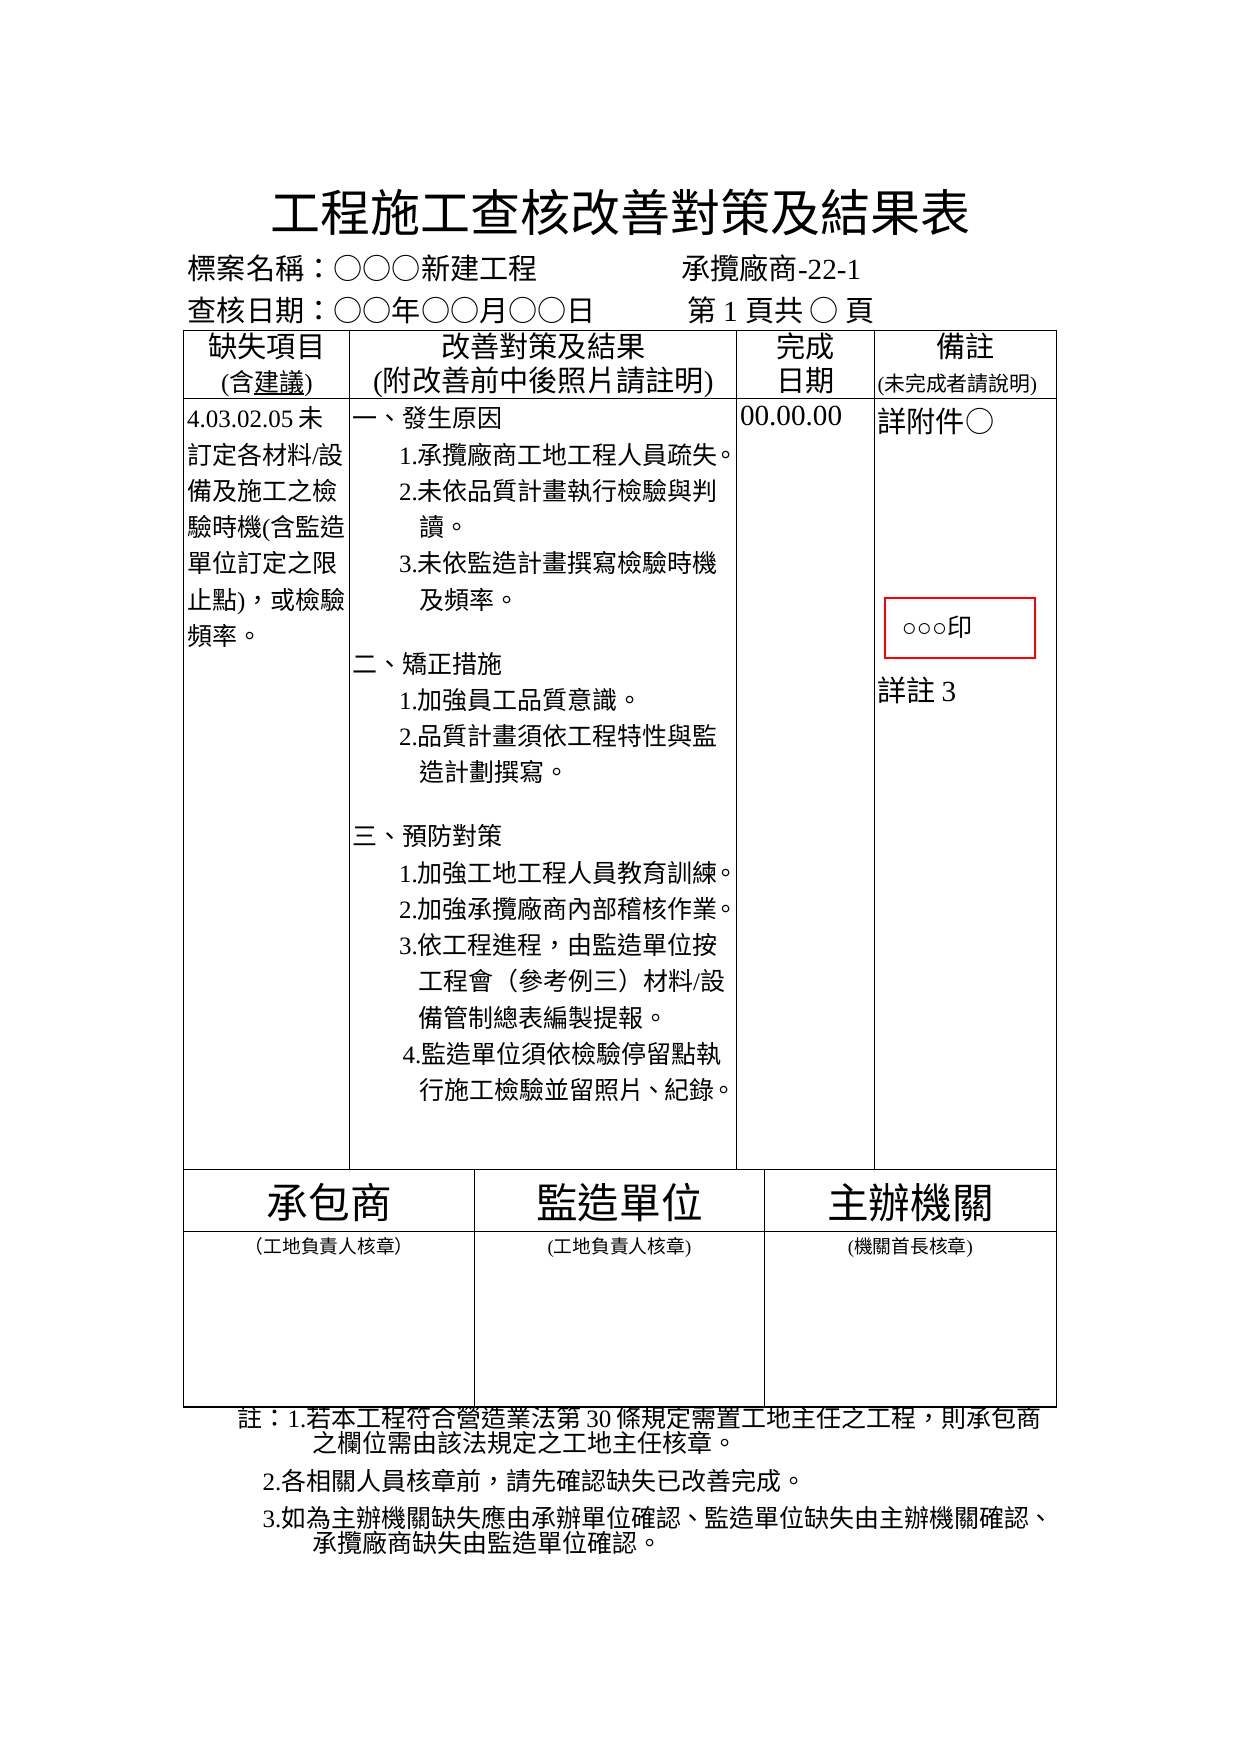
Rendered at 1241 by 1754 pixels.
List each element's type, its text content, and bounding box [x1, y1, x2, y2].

table_header 備註 (未完成者請說明) [875, 331, 1056, 398]
text 3.如為主辦機關缺失應由承辦單位確認、監造單位缺失由主辦機關確認、承攬廠商缺失由監造單位確認。 [237, 1507, 1053, 1557]
table_cell 00.00.00 [737, 399, 874, 1169]
table_header 完成 日期 [737, 331, 874, 398]
table_header 缺失項目 (含建議) [184, 331, 349, 398]
table_cell (工地負責人核章) [475, 1232, 764, 1406]
text 工程施工查核改善對策及結果表 [187, 173, 1053, 246]
table_cell 4.03.02.05未訂定各材料/設備及施工之檢驗時機(含監造單位訂定之限止點)，或檢驗頻率。 [184, 399, 349, 1169]
table_cell 主辦機關 [765, 1170, 1056, 1231]
table_header 改善對策及結果 (附改善前中後照片請註明) [350, 331, 736, 398]
table_cell 一、發生原因 1.承攬廠商工地工程人員疏失。 2.未依品質計畫執行檢驗與判讀。 3.未依監造計畫撰寫檢驗時機及頻率。 二、矯正措施 1.加強員工品質意識。 2.品質計畫須依工程特性與監造計劃撰寫。 三、預防對策 1.加強工地工程人員教育訓練。 2.加強承攬廠商內部稽核作業。 3.依工程進程，由監造單位按工程會（參考例三）材料/設備管制總表編製提報。 4.監造單位須依檢驗停留點執行施工檢驗並留照片、紀錄。 [350, 399, 736, 1169]
text 查核日期：○○年○○月○○日 第 1 頁共 ○ 頁 [187, 288, 1053, 330]
text 2.各相關人員核章前，請先確認缺失已改善完成。 [237, 1470, 1053, 1495]
table_cell 詳附件○ 詳註3 [875, 399, 1056, 1169]
text 註：1.若本工程符合營造業法第30條規定需置工地主任之工程，則承包商之欄位需由該法規定之工地主任核章。 [237, 1408, 1053, 1457]
table_cell 監造單位 [475, 1170, 764, 1231]
text 標案名稱：○○○新建工程 承攬廠商-22-1 [187, 246, 1053, 288]
table_cell 承包商 [184, 1170, 474, 1231]
table_cell （工地負責人核章） [184, 1232, 474, 1406]
table_cell (機關首長核章) [765, 1232, 1056, 1406]
